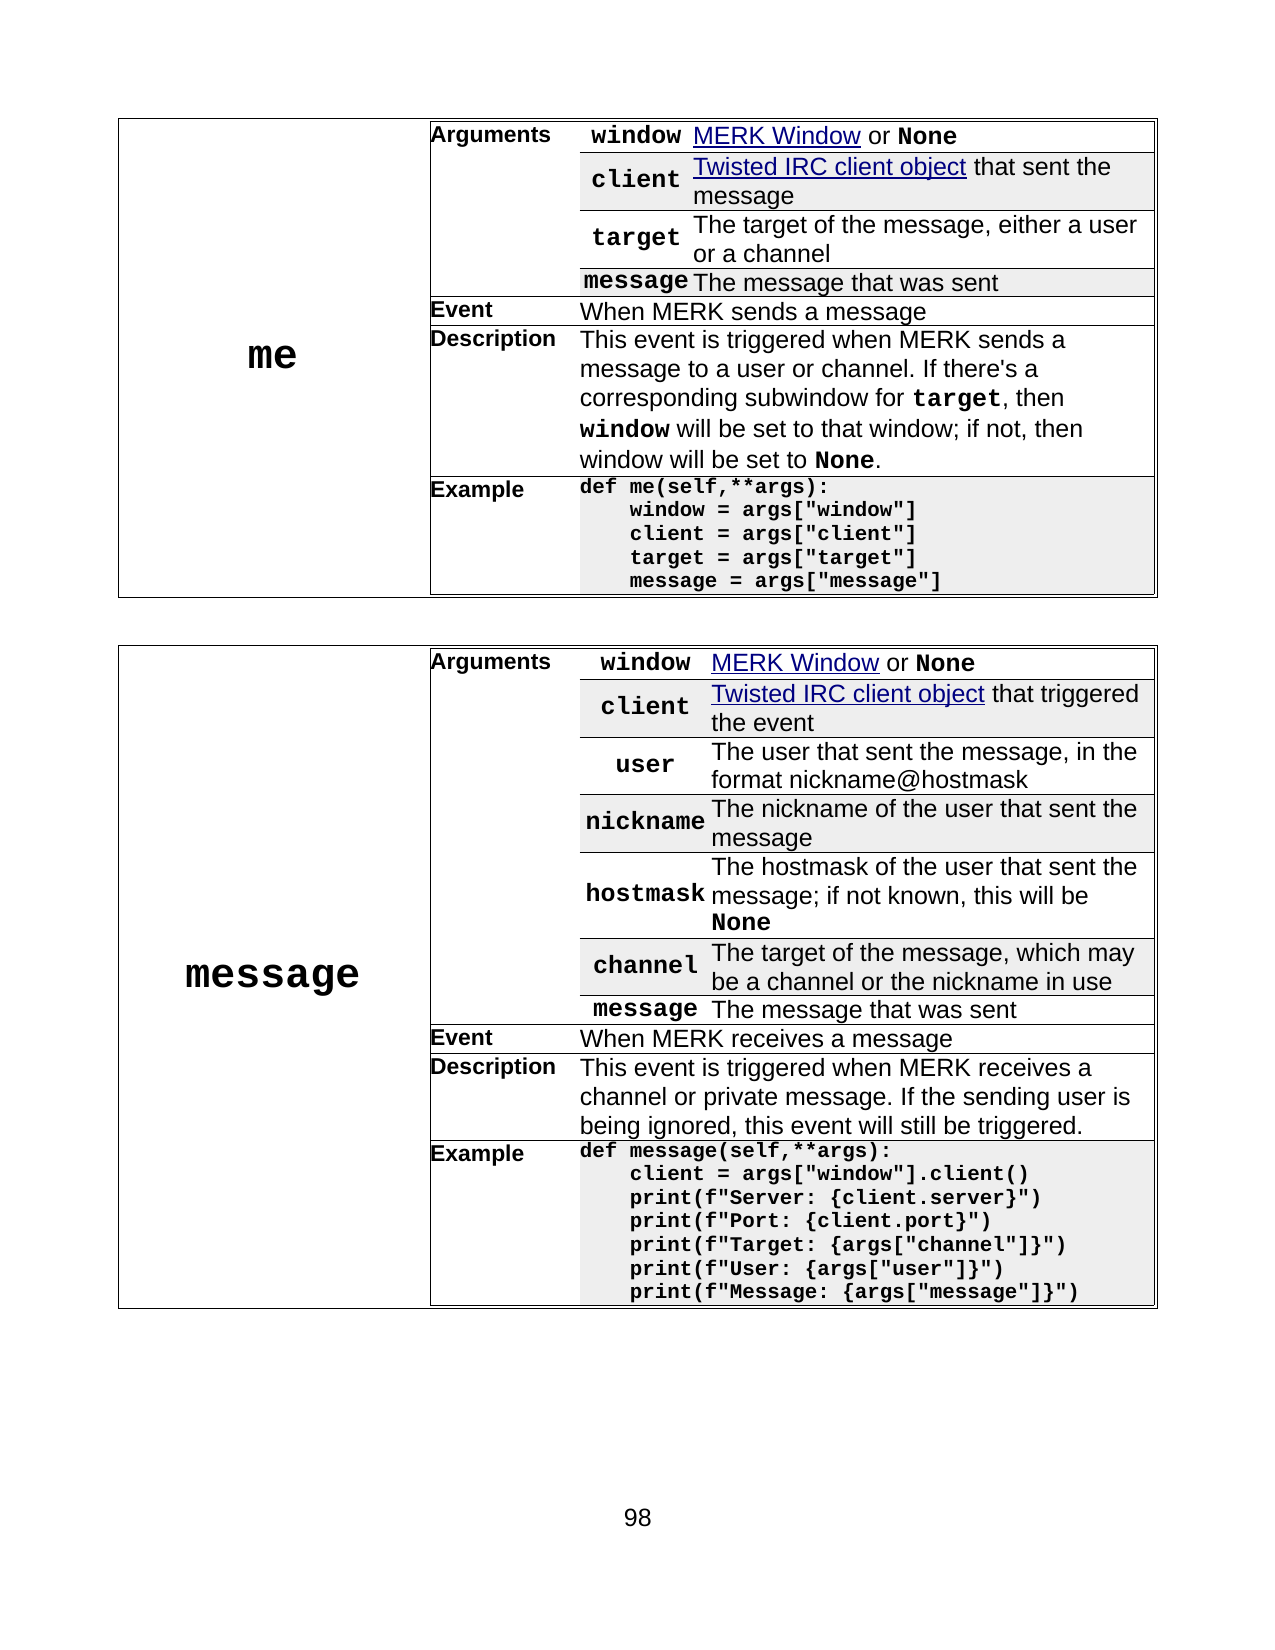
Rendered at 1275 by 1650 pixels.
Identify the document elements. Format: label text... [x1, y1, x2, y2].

table_header MERK Window or None [693, 122, 1154, 152]
table_header window [580, 649, 711, 679]
table_cell This event is triggered when MERK sends a message to a user or channel. If there's a corresponding subwindow for target, then window will be set to that window; if not, then window will be set to None. [580, 326, 1154, 476]
table_cell client [580, 680, 711, 737]
table_cell Example [431, 477, 579, 594]
table_cell nickname [580, 795, 711, 852]
table_header Arguments [431, 122, 579, 296]
table_header [427, 646, 1157, 1308]
table_cell def me(self,**args): window = args["window"] client = args["client"] target = args["target"] message = args["message"] [580, 477, 1154, 594]
table_cell When MERK receives a message [580, 1025, 1154, 1053]
table_cell message [580, 996, 711, 1024]
table_cell user [580, 738, 711, 794]
table_cell def message(self,**args): client = args["window"].client() print(f"Server: {client.server}") print(f"Port: {client.port}") print(f"Target: {args["channel"]}") print(f"User: {args["user"]}") print(f"Message: {args["message"]}") [580, 1141, 1154, 1305]
table_cell This event is triggered when MERK receives a channel or private message. If the sending user is being ignored, this event will still be triggered. [580, 1054, 1154, 1139]
table_cell The hostmask of the user that sent the message; if not known, this will be None [711, 853, 1154, 938]
table_cell The target of the message, either a user or a channel [693, 211, 1154, 267]
table_header MERK Window or None [711, 649, 1154, 679]
table_cell Twisted IRC client object that triggered the event [711, 680, 1154, 737]
table_cell When MERK sends a message [580, 297, 1154, 325]
table_header me [119, 119, 427, 597]
table_cell The target of the message, which may be a channel or the nickname in use [711, 939, 1154, 995]
table_cell The message that was sent [693, 269, 1154, 296]
table_cell hostmask [580, 853, 711, 938]
table_cell The user that sent the message, in the format nickname@hostmask [711, 738, 1154, 794]
table_header [427, 119, 1157, 597]
table_cell Event [431, 1025, 579, 1053]
table_cell Event [431, 297, 579, 325]
table_cell target [580, 211, 693, 267]
table_header message [119, 646, 427, 1308]
table_header Arguments [431, 649, 579, 1024]
table_cell The nickname of the user that sent the message [711, 795, 1154, 852]
table_cell Twisted IRC client object that sent the message [693, 153, 1154, 210]
table_cell Example [431, 1141, 579, 1305]
table_cell The message that was sent [711, 996, 1154, 1024]
table_cell Description [431, 326, 579, 476]
table_cell client [580, 153, 693, 210]
table_cell message [580, 269, 693, 296]
table_cell Description [431, 1054, 579, 1139]
table_cell channel [580, 939, 711, 995]
table_header window [580, 122, 693, 152]
